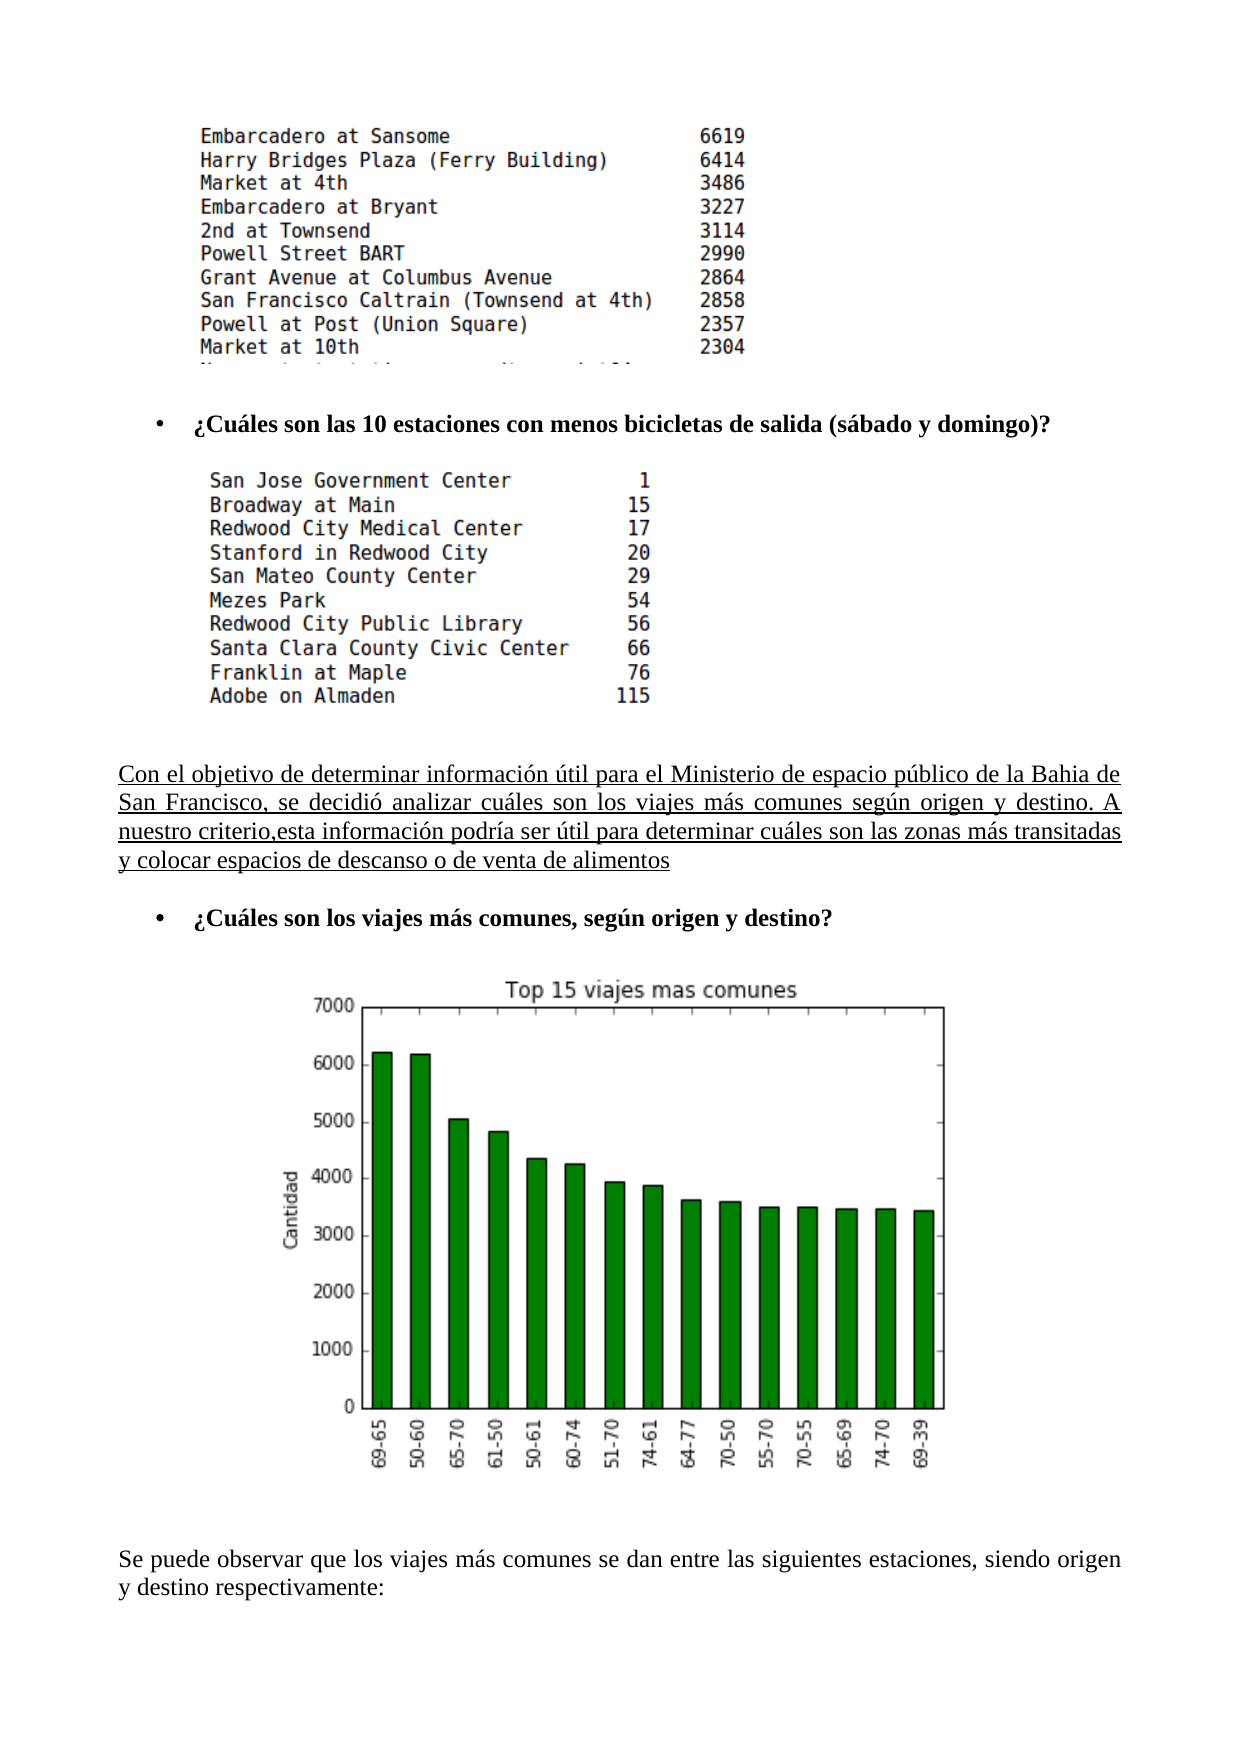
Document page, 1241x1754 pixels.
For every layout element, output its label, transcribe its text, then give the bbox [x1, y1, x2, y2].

picture [197, 462, 666, 712]
text Se puede observar que los viajes más comunes se dan entre las siguientes estaciones, siendo origen y destino respectivamente: [118, 1544, 1122, 1601]
picture [193, 118, 773, 364]
list ¿Cuáles son las 10 estaciones con menos bicicletas de salida (sábado y domingo)? [156, 409, 1122, 438]
text nuestro criterio,esta información podría ser útil para determinar cuáles son las zonas más transitadas [118, 814, 1122, 841]
picture [268, 955, 1018, 1473]
list ¿Cuáles son los viajes más comunes, según origen y destino? [156, 903, 1122, 932]
text Con el objetivo de determinar información útil para el Ministerio de espacio público de la Bahia de San Francisco, se decidió analizar cuáles son los viajes más comunes según origen y destino. A [118, 759, 1122, 812]
text y colocar espacios de descanso o de venta de alimentos [118, 843, 1122, 874]
